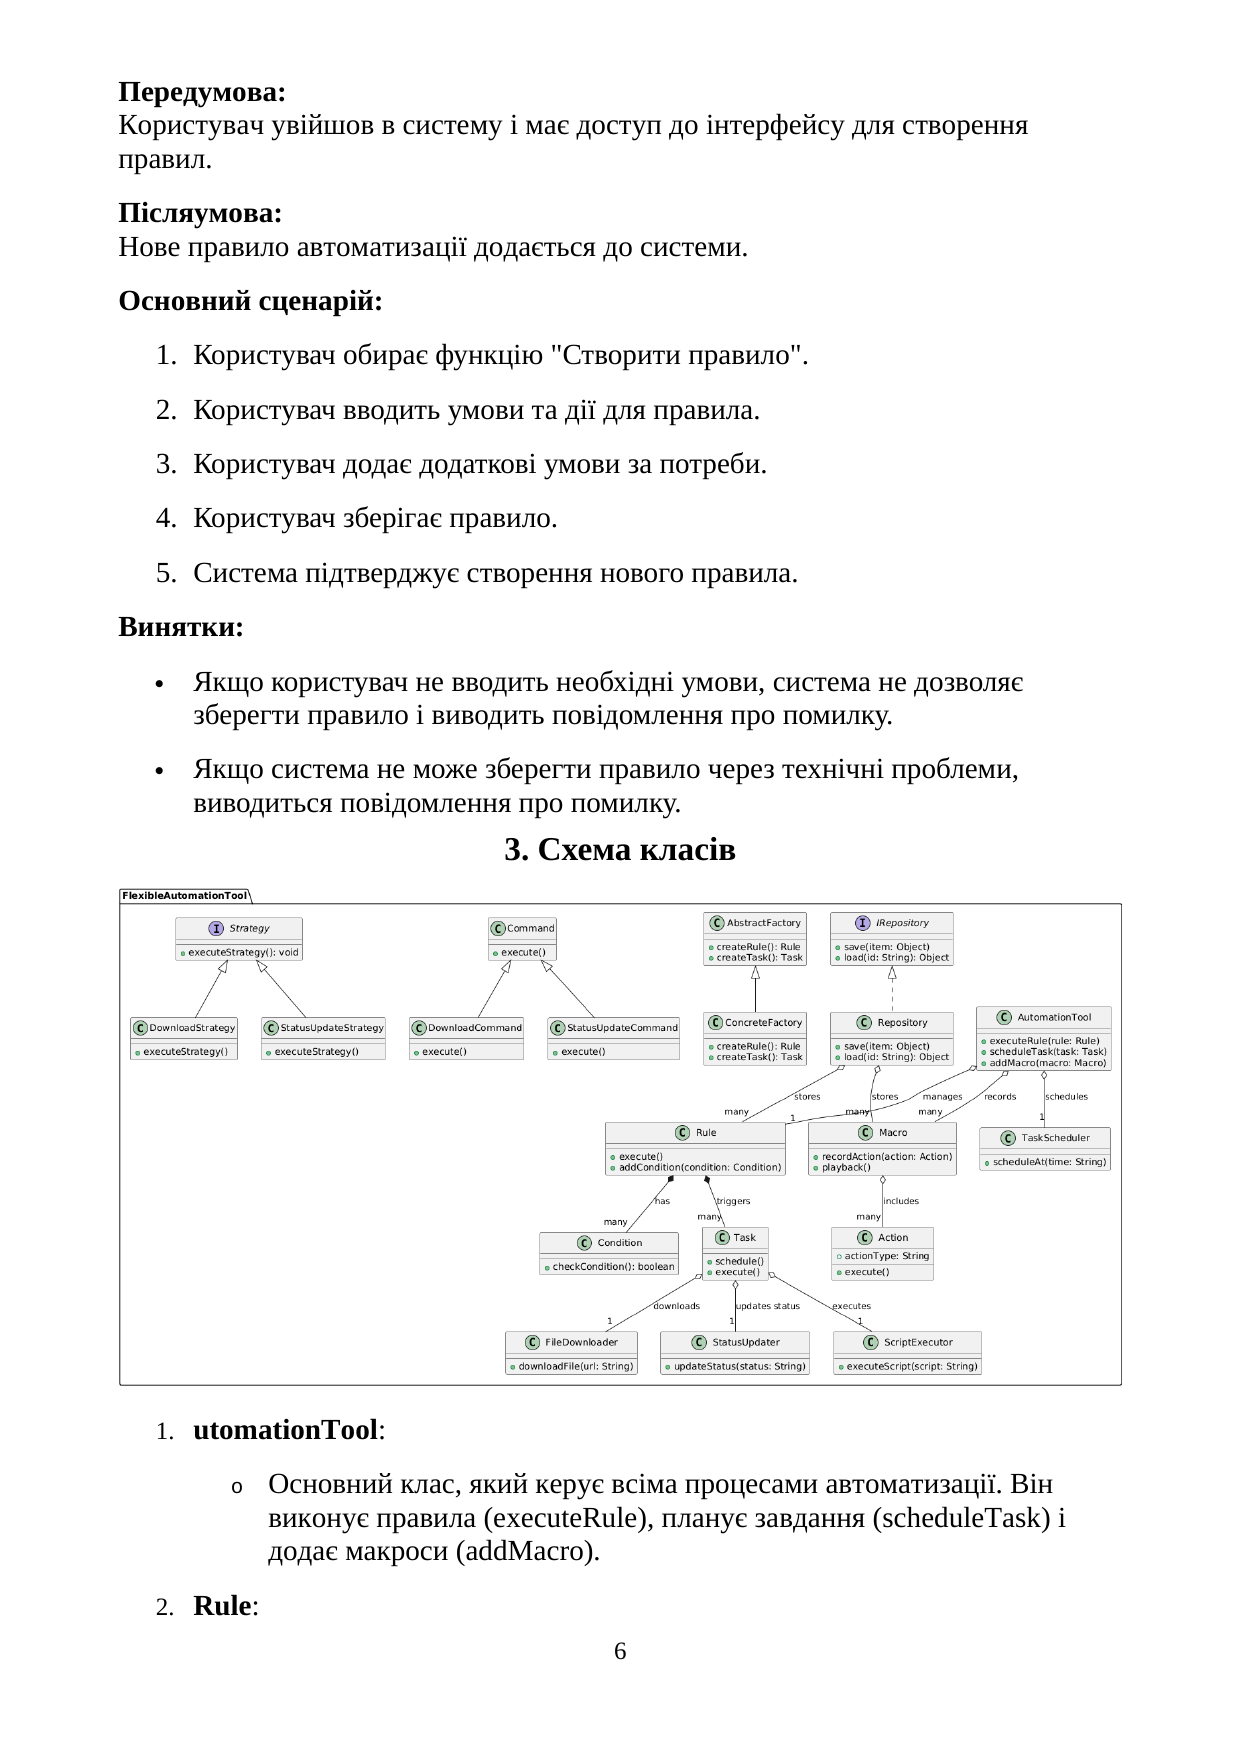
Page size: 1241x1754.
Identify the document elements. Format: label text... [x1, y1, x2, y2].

list Rule: [156, 1588, 1122, 1621]
text Винятки: [118, 609, 1122, 643]
subtitle 3. Схема класів [118, 829, 1122, 867]
text Передумова: Користувач увійшов в систему і має доступ до інтерфейсу для створення правил. [118, 74, 1122, 174]
text Основний сценарій: [118, 283, 1122, 317]
list utomationTool: [156, 1412, 1122, 1445]
list Основний клас, який керує всіма процесами автоматизації. Він виконує правила (executeRule), планує завдання (scheduleTask) і додає макроси (addMacro). [231, 1466, 1122, 1567]
list Користувач вводить умови та дії для правила. [156, 392, 1122, 425]
list Користувач зберігає правило. [156, 501, 1122, 534]
list Користувач додає додаткові умови за потреби. [156, 446, 1122, 480]
list Якщо система не може зберегти правило через технічні проблеми, виводиться повідомлення про помилку. [156, 752, 1122, 819]
list Система підтверджує створення нового правила. [156, 555, 1122, 588]
list Користувач обирає функцію "Створити правило". [156, 337, 1122, 371]
text Післяумова: Нове правило автоматизації додається до системи. [118, 195, 1122, 262]
list Якщо користувач не вводить необхідні умови, система не дозволяє зберегти правило і виводить повідомлення про помилку. [156, 664, 1122, 731]
